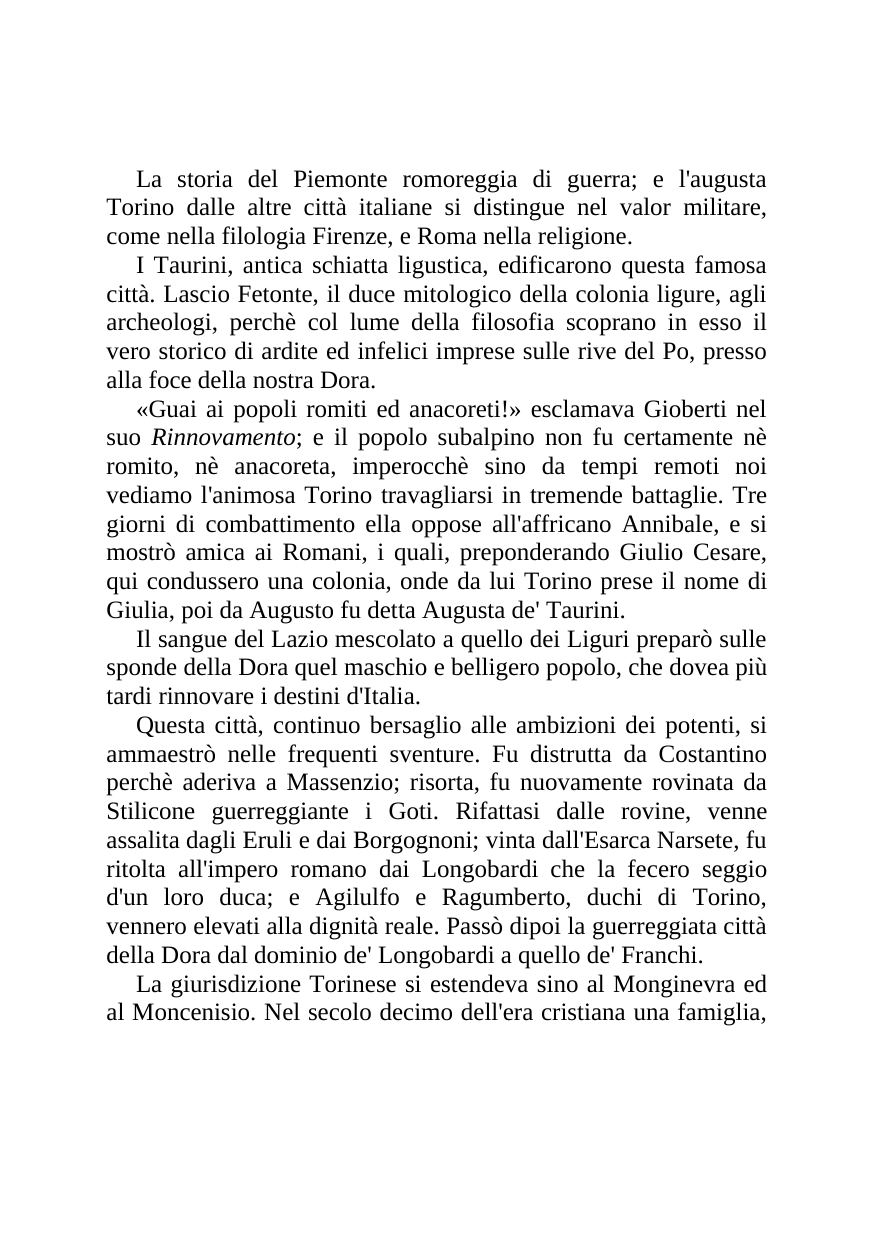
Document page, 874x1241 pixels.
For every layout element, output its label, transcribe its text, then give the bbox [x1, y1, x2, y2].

text La giurisdizione Torinese si estendeva sino al Monginevra ed al Moncenisio. Nel secolo decimo dell'era cristiana una famiglia, [106, 969, 768, 1026]
text Il sangue del Lazio mescolato a quello dei Liguri preparò sulle sponde della Dora quel maschio e belligero popolo, che dovea più tardi rinnovare i destini d'Italia. [106, 624, 768, 710]
text La storia del Piemonte romoreggia di guerra; e l'augusta Torino dalle altre città italiane si distingue nel valor militare, come nella filologia Firenze, e Roma nella religione. [106, 164, 768, 250]
text «Guai ai popoli romiti ed anacoreti!» esclamava Gioberti nel suo Rinnovamento; e il popolo subalpino non fu certamente nè romito, nè anacoreta, imperocchè sino da tempi remoti noi vediamo l'animosa Torino travagliarsi in tremende battaglie. Tre giorni di combattimento ella oppose all'affricano Annibale, e si mostrò amica ai Romani, i quali, preponderando Giulio Cesare, qui condussero una colonia, onde da lui Torino prese il nome di Giulia, poi da Augusto fu detta Augusta de' Taurini. [106, 394, 768, 624]
text I Taurini, antica schiatta ligustica, edificarono questa famosa città. Lascio Fetonte, il duce mitologico della colonia ligure, agli archeologi, perchè col lume della filosofia scoprano in esso il vero storico di ardite ed infelici imprese sulle rive del Po, presso alla foce della nostra Dora. [106, 250, 768, 394]
text Questa città, continuo bersaglio alle ambizioni dei potenti, si ammaestrò nelle frequenti sventure. Fu distrutta da Costantino perchè aderiva a Massenzio; risorta, fu nuovamente rovinata da Stilicone guerreggiante i Goti. Rifattasi dalle rovine, venne assalita dagli Eruli e dai Borgognoni; vinta dall'Esarca Narsete, fu ritolta all'impero romano dai Longobardi che la fecero seggio d'un loro duca; e Agilulfo e Ragumberto, duchi di Torino, vennero elevati alla dignità reale. Passò dipoi la guerreggiata città della Dora dal dominio de' Longobardi a quello de' Franchi. [106, 710, 768, 969]
